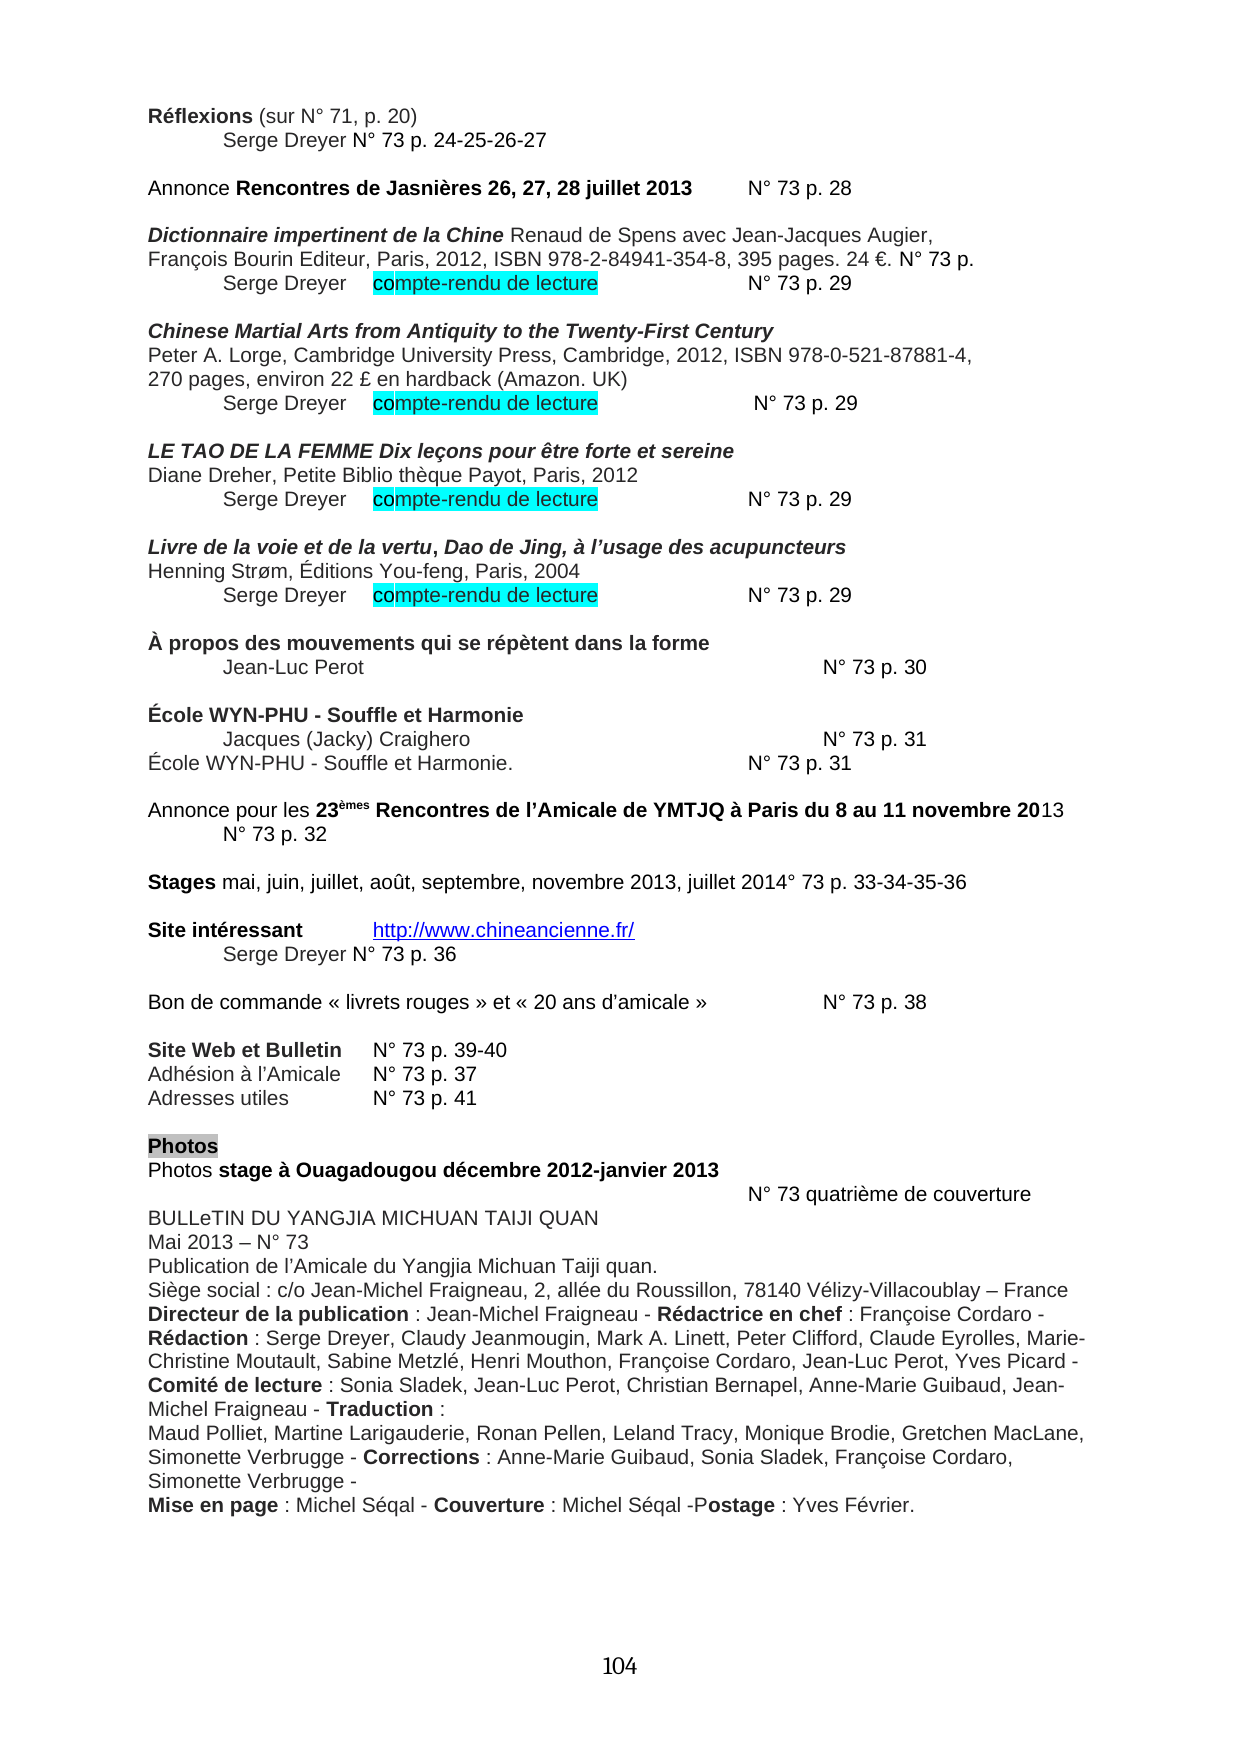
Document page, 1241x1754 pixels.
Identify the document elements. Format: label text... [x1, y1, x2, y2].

subtitle Adhésion à l’Amicale N° 73 p. 37 [148, 1062, 1093, 1086]
text BULLeTIN DU YANGJIA MICHUAN TAIJI QUAN [148, 1206, 1093, 1229]
text Siège social : c/o Jean-Michel Fraigneau, 2, allée du Roussillon, 78140 Vélizy-Villacoublay – France Directeur de la publication : Jean-Michel Fraigneau - Rédactrice en chef : Françoise Cordaro - Rédaction : Serge Dreyer, Claudy Jeanmougin, Mark A. Linett, Peter Clifford, Claude Eyrolles, Marie-Christine Moutault, Sabine Metzlé, Henri Mouthon, Françoise Cordaro, Jean-Luc Perot, Yves Picard - Comité de lecture : Sonia Sladek, Jean-Luc Perot, Christian Bernapel, Anne-Marie Guibaud, Jean-Michel Fraigneau - Traduction : [148, 1277, 1093, 1421]
text Diane Dreher, Petite Biblio thèque Payot, Paris, 2012 [148, 463, 1093, 487]
subtitle Serge Dreyer compte-rendu de lecture N° 73 p. 29 [148, 271, 1093, 295]
subtitle Annonce pour les 23èmes Rencontres de l’Amicale de YMTJQ à Paris du 8 au 11 novembre 2013 [148, 798, 1093, 822]
subtitle Serge Dreyer N° 73 p. 24-25-26-27 [148, 127, 1093, 151]
text École WYN-PHU - Souffle et Harmonie [148, 702, 1093, 726]
subtitle Serge Dreyer compte-rendu de lecture N° 73 p. 29 [148, 391, 1093, 415]
subtitle Site Web et Bulletin N° 73 p. 39-40 [148, 1038, 1093, 1062]
text Livre de la voie et de la vertu, Dao de Jing, à l’usage des acupuncteurs [148, 535, 1093, 559]
text Publication de l’Amicale du Yangjia Michuan Taiji quan. [148, 1253, 1093, 1277]
text LE TAO DE LA FEMME Dix leçons pour être forte et sereine [148, 439, 1093, 463]
text Serge Dreyer compte-rendu de lecture N° 73 p. 29 [148, 487, 1093, 511]
text Maud Polliet, Martine Larigauderie, Ronan Pellen, Leland Tracy, Monique Brodie, Gretchen MacLane, Simonette Verbrugge - Corrections : Anne-Marie Guibaud, Sonia Sladek, Françoise Cordaro, Simonette Verbrugge - [148, 1421, 1093, 1493]
text Dictionnaire impertinent de la Chine Renaud de Spens avec Jean-Jacques Augier, [148, 223, 1093, 247]
text École WYN-PHU - Souffle et Harmonie. N° 73 p. 31 [148, 750, 1093, 774]
text Serge Dreyer compte-rendu de lecture N° 73 p. 29 [148, 583, 1093, 607]
subtitle Bon de commande « livrets rouges » et « 20 ans d’amicale » N° 73 p. 38 [148, 990, 1093, 1014]
text Chinese Martial Arts from Antiquity to the Twenty-First Century [148, 319, 1093, 343]
subtitle Jacques (Jacky) Craighero N° 73 p. 31 [148, 726, 1093, 750]
subtitle Serge Dreyer N° 73 p. 36 [148, 942, 1093, 966]
text Réflexions (sur N° 71, p. 20) [148, 103, 1093, 127]
text Peter A. Lorge, Cambridge University Press, Cambridge, 2012, ISBN 978-0-521-87881-4, [148, 343, 1093, 367]
subtitle Stages mai, juin, juillet, août, septembre, novembre 2013, juillet 2014° 73 p. 33-34-35-36 [148, 870, 1093, 894]
text 270 pages, environ 22 £ en hardback (Amazon. UK) [148, 367, 1093, 391]
subtitle N° 73 p. 32 [148, 822, 1093, 846]
text François Bourin Editeur, Paris, 2012, ISBN 978-2-84941-354-8, 395 pages. 24 €. N° 73 p. [148, 247, 1093, 271]
text À propos des mouvements qui se répètent dans la forme [148, 631, 1093, 654]
text Jean-Luc Perot N° 73 p. 30 [148, 654, 1093, 678]
subtitle Site intéressant http://www.chineancienne.fr/ [148, 918, 1093, 942]
subtitle Mise en page : Michel Séqal - Couverture : Michel Séqal -Postage : Yves Février. [148, 1493, 1093, 1517]
subtitle Photos stage à Ouagadougou décembre 2012-janvier 2013 [148, 1158, 1093, 1182]
text Henning Strøm, Éditions You-feng, Paris, 2004 [148, 559, 1093, 583]
subtitle N° 73 quatrième de couverture [148, 1182, 1093, 1206]
subtitle Adresses utiles N° 73 p. 41 [148, 1086, 1093, 1110]
subtitle Annonce Rencontres de Jasnières 26, 27, 28 juillet 2013 N° 73 p. 28 [148, 175, 1093, 199]
text Photos [148, 1134, 1093, 1158]
text Mai 2013 – N° 73 [148, 1229, 1093, 1253]
